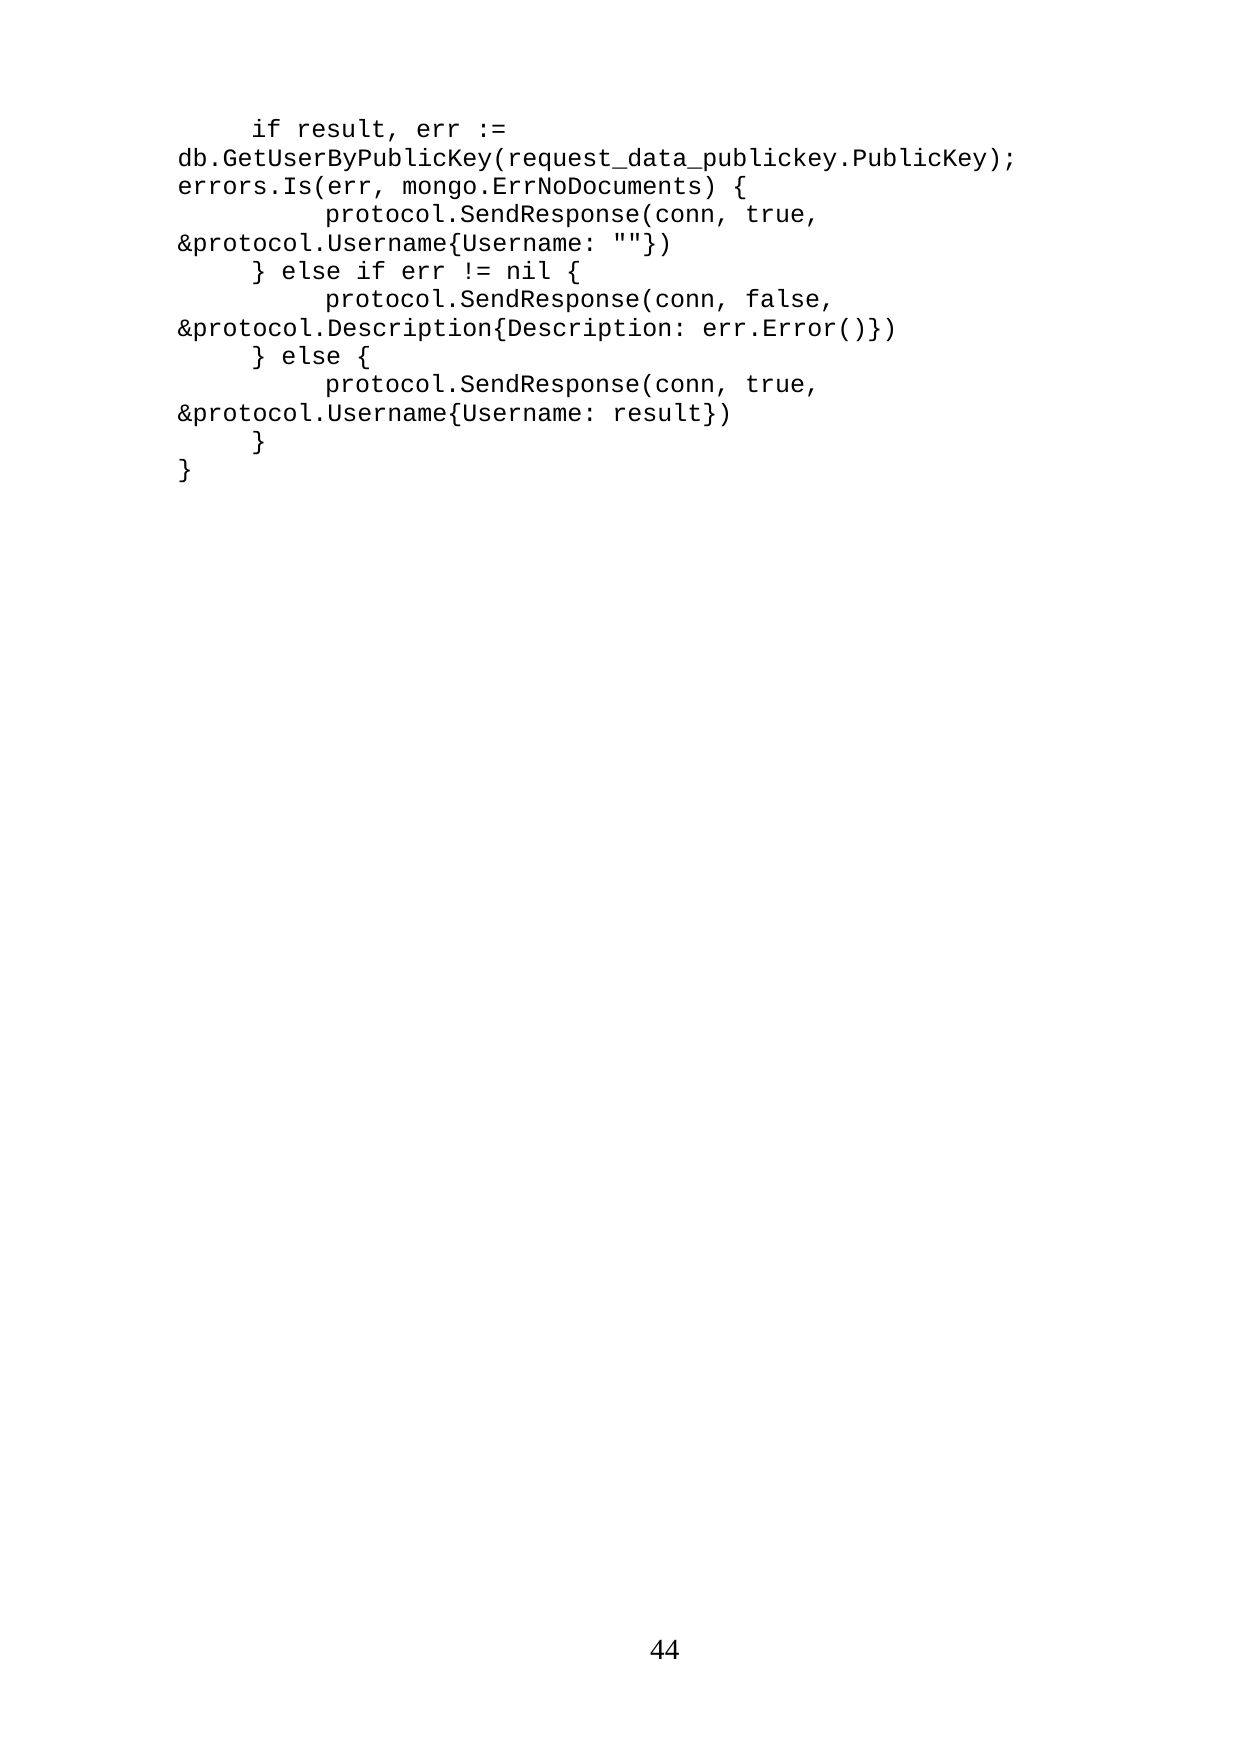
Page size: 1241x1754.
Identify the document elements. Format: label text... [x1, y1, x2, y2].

text if result, err := db.GetUserByPublicKey(request_data_publickey.PublicKey); errors.Is(err, mongo.ErrNoDocuments) { [177, 117, 1152, 202]
text protocol.SendResponse(conn, true, &protocol.Username{Username: ""}) [177, 202, 1152, 258]
text protocol.SendResponse(conn, true, &protocol.Username{Username: result}) [177, 372, 1152, 428]
text } else { [177, 343, 1152, 372]
text } [177, 457, 1152, 485]
text } [177, 428, 1152, 457]
text } else if err != nil { [177, 258, 1152, 287]
text protocol.SendResponse(conn, false, &protocol.Description{Description: err.Error()}) [177, 287, 1152, 343]
